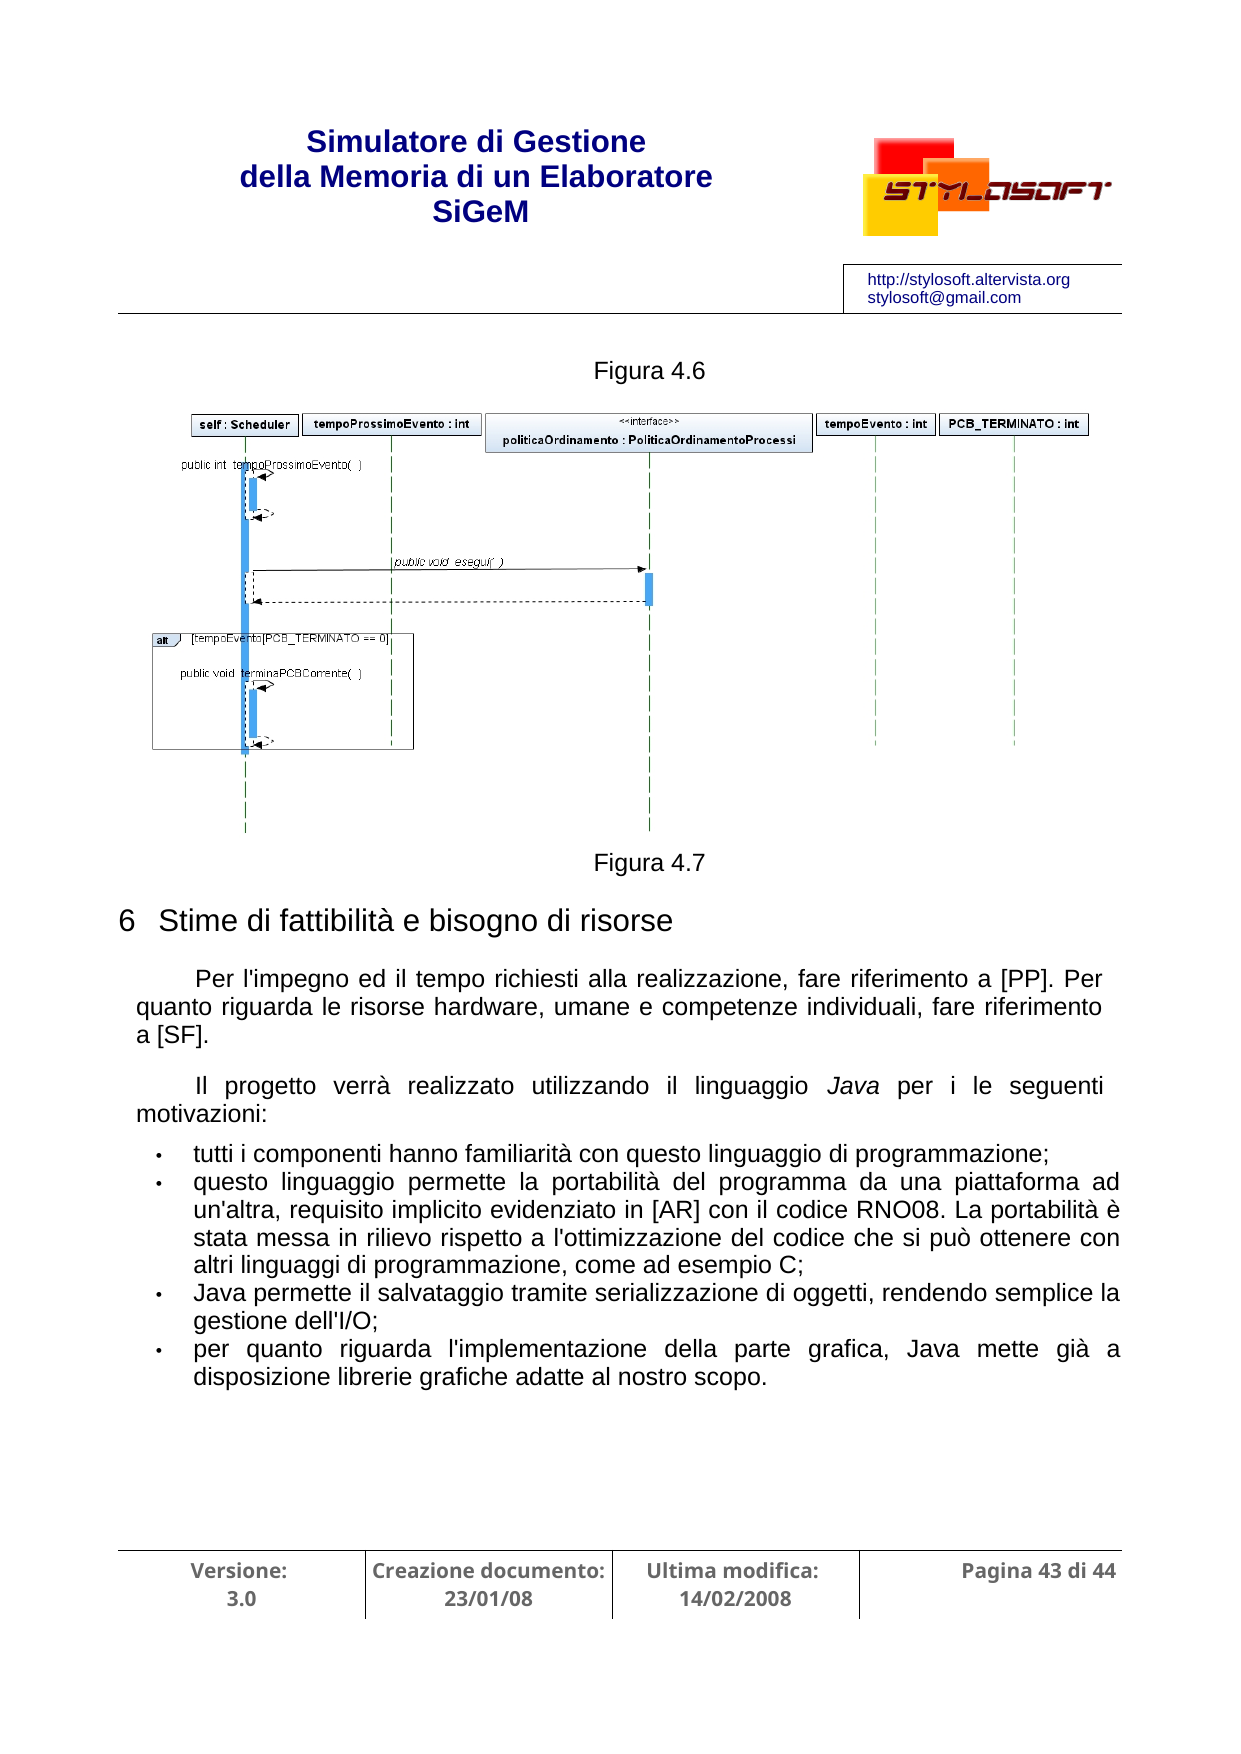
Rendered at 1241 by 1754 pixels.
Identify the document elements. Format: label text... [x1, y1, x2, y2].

list Java permette il salvataggio tramite serializzazione di oggetti, rendendo semplice la gestione dell'I/O; [156, 1279, 1122, 1335]
picture [135, 396, 1105, 849]
text Figura 4.7 [136, 849, 1104, 877]
list tutti i componenti hanno familiarità con questo linguaggio di programmazione; [156, 1139, 1122, 1167]
text Figura 4.6 [136, 357, 1104, 384]
text Il progetto verrà realizzato utilizzando il linguaggio Java per i le seguenti motivazioni: [136, 1072, 1104, 1128]
picture [848, 123, 1117, 247]
list questo linguaggio permette la portabilità del programma da una piattaforma ad un'altra, requisito implicito evidenziato in [AR] con il codice RNO08. La portabilità è stata messa in rilievo rispetto a l'ottimizzazione del codice che si può ottenere con altri linguaggi di programmazione, come ad esempio C; [156, 1167, 1122, 1279]
text Per l'impegno ed il tempo richiesti alla realizzazione, fare riferimento a [PP]. Per quanto riguarda le risorse hardware, umane e competenze individuali, fare riferimento a [SF]. [136, 965, 1104, 1048]
list per quanto riguarda l'implementazione della parte grafica, Java mette già a disposizione librerie grafiche adatte al nostro scopo. [156, 1335, 1122, 1391]
subtitle Stime di fattibilità e bisogno di risorse [118, 903, 1122, 938]
